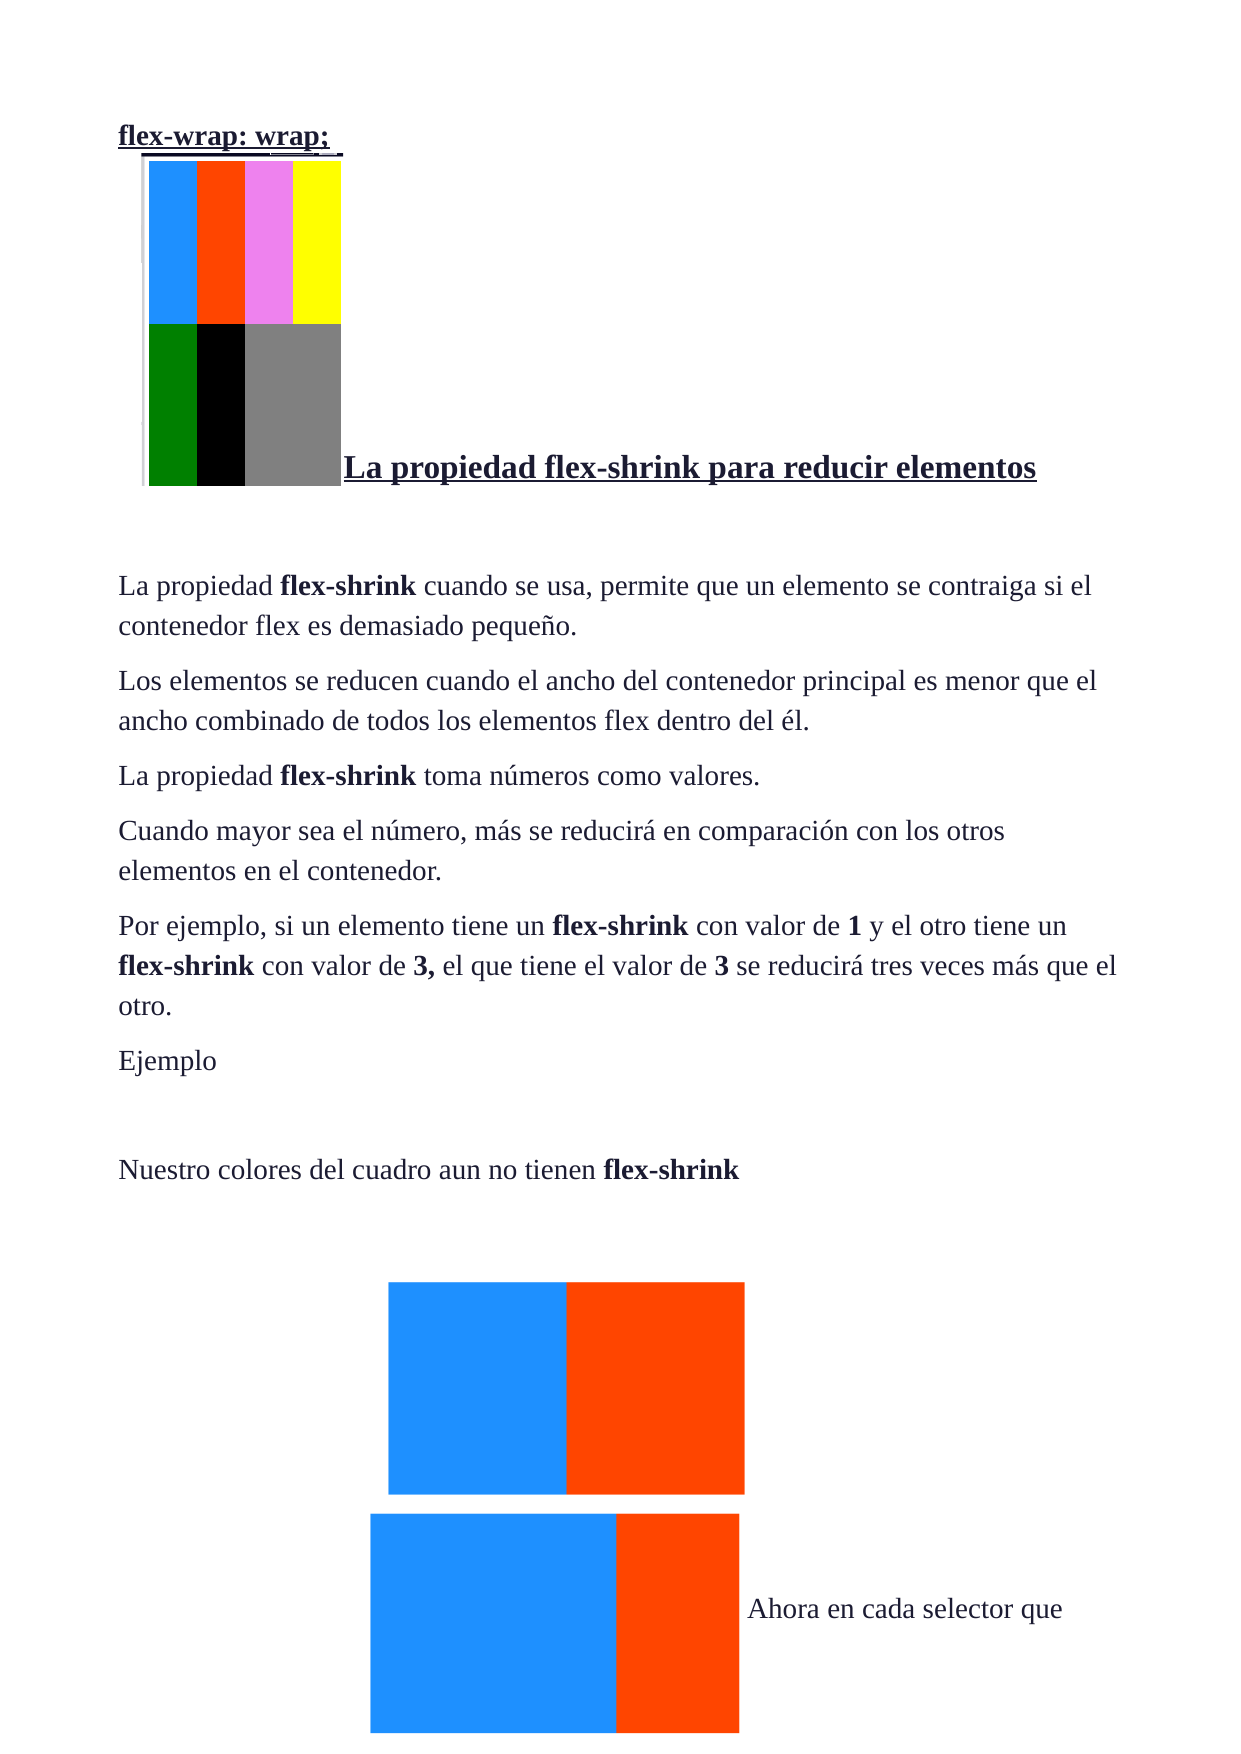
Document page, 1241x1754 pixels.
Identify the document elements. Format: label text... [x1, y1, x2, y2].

text Por ejemplo, si un elemento tiene un flex-shrink con valor de 1 y el otro tiene un flex-shrink con valor de 3, el que tiene el valor de 3 se reducirá tres veces más que el otro. [118, 908, 1122, 1022]
text La propiedad flex-shrink cuando se usa, permite que un elemento se contraiga si el contenedor flex es demasiado pequeño. [118, 568, 1122, 642]
text Nuestro colores del cuadro aun no tienen flex-shrink [118, 1152, 1122, 1186]
picture [380, 1278, 750, 1501]
text flex-wrap: wrap; [118, 118, 1122, 152]
text La propiedad flex-shrink toma números como valores. [118, 758, 1122, 791]
text [118, 1591, 365, 1624]
text La propiedad flex-shrink para reducir elementos [344, 447, 1122, 485]
text Ejemplo [118, 1043, 1122, 1076]
text Cuando mayor sea el número, más se reducirá en comparación con los otros elementos en el contenedor. [118, 813, 1122, 886]
picture [141, 153, 344, 486]
text Los elementos se reducen cuando el ancho del contenedor principal es menor que el ancho combinado de todos los elementos flex dentro del él. [118, 663, 1122, 737]
picture [365, 1505, 747, 1754]
text Ahora en cada selector que [747, 1591, 1122, 1624]
